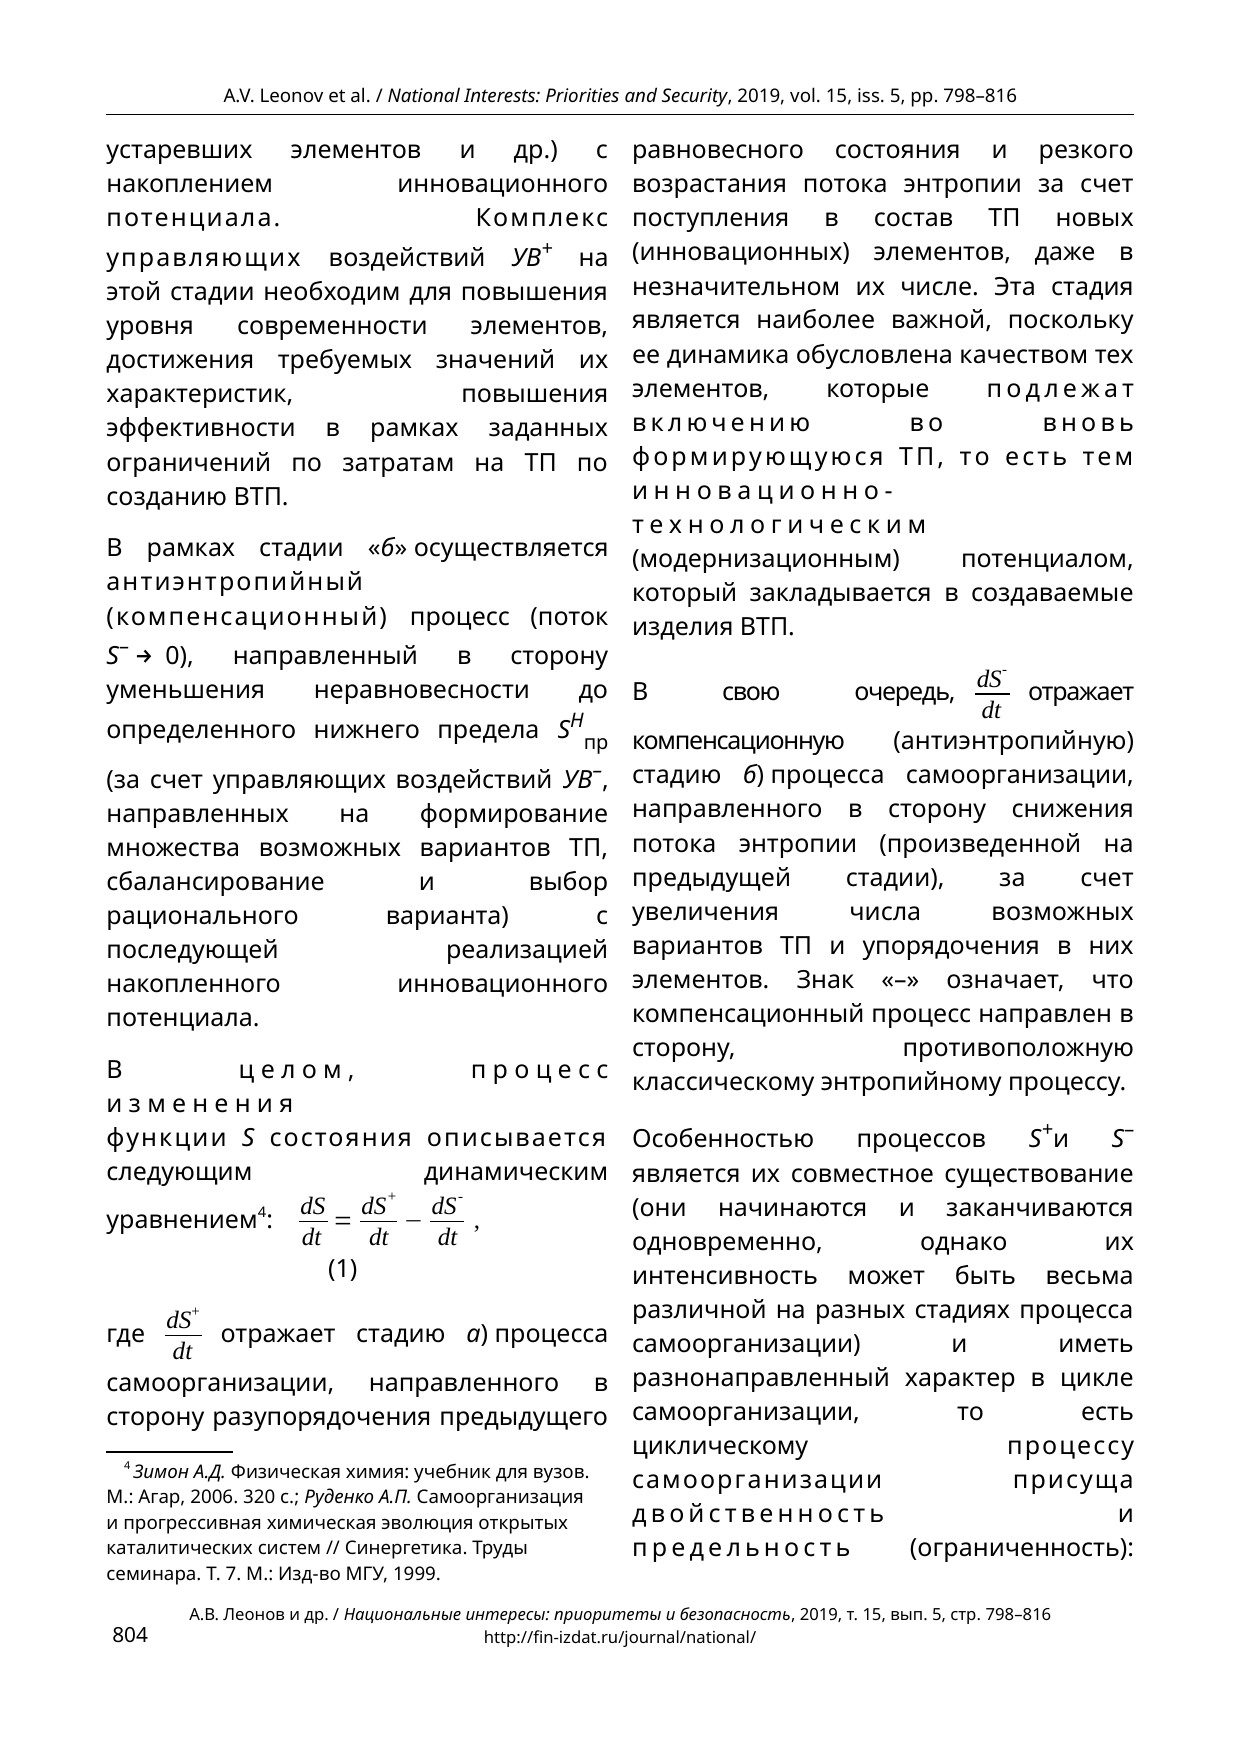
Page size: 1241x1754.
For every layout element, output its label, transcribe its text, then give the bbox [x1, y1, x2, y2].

text равновесного состояния и резкого возрастания потока энтропии за счет поступления в состав ТП новых (инновационных) элементов, даже в незначительном их числе. Эта стадия является наиболее важной, поскольку ее динамика обусловлена качеством тех элементов, которые подлежат включению во вновь формирующуюся ТП, то есть тем инновационно-технологическим (модернизационным) потенциалом, который закладывается в создаваемые изделия ВТП. [632, 132, 1134, 643]
text гдеотражает стадию а) процесса самоорганизации, направленного в сторону разупорядочения предыдущего [106, 1302, 608, 1433]
text В целом, процесс изменения функции S состояния описывается следующим динамическим уравнением: (1) [106, 1052, 608, 1284]
text В свою очередь,отражает компенсационную (антиэнтропийную) стадию б) процесса самоорганизации, направленного в сторону снижения потока энтропии (произведенной на предыдущей стадии), за счет увеличения числа возможных вариантов ТП и упорядочения в них элементов. Знак «–» означает, что компенсационный процесс направлен в сторону, противоположную классическому энтропийному процессу. [632, 661, 1134, 1098]
text Зимон А.Д. Физическая химия: учебник для вузов. М.: Агар, 2006. 320 с.; Руденко А.П. Самоорганизация и прогрессивная химическая эволюция открытых каталитических систем // Синергетика. Труды семинара. Т. 7. М.: Изд-во МГУ, 1999. [106, 1458, 608, 1586]
text Особенностью процессов S+и S– является их совместное существование (они начинаются и заканчиваются одновременно, однако их интенсивность может быть весьма различной на разных стадиях процесса самоорганизации) и иметь разнонаправленный характер в цикле самоорганизации, то есть циклическому процессу самоорганизации присуща двойственность и предельность (ограниченность): [632, 1115, 1134, 1564]
text В рамках стадии «б» осуществляется антиэнтропийный (компенсационный) процесс (поток S– 0), направленный в сторону уменьшения неравновесности до определенного нижнего предела SНпр (за счет управляющих воздействий УВ–, направленных на формирование множества возможных вариантов ТП, сбалансирование и выбор рационального варианта) с последующей реализацией накопленного инновационного потенциала. [106, 530, 608, 1034]
text устаревших элементов и др.) с накоплением инновационного потенциала. Комплекс управляющих воздействий УВ+ на этой стадии необходим для повышения уровня современности элементов, достижения требуемых значений их характеристик, повышения эффективности в рамках заданных ограничений по затратам на ТП по созданию ВТП. [106, 132, 608, 512]
